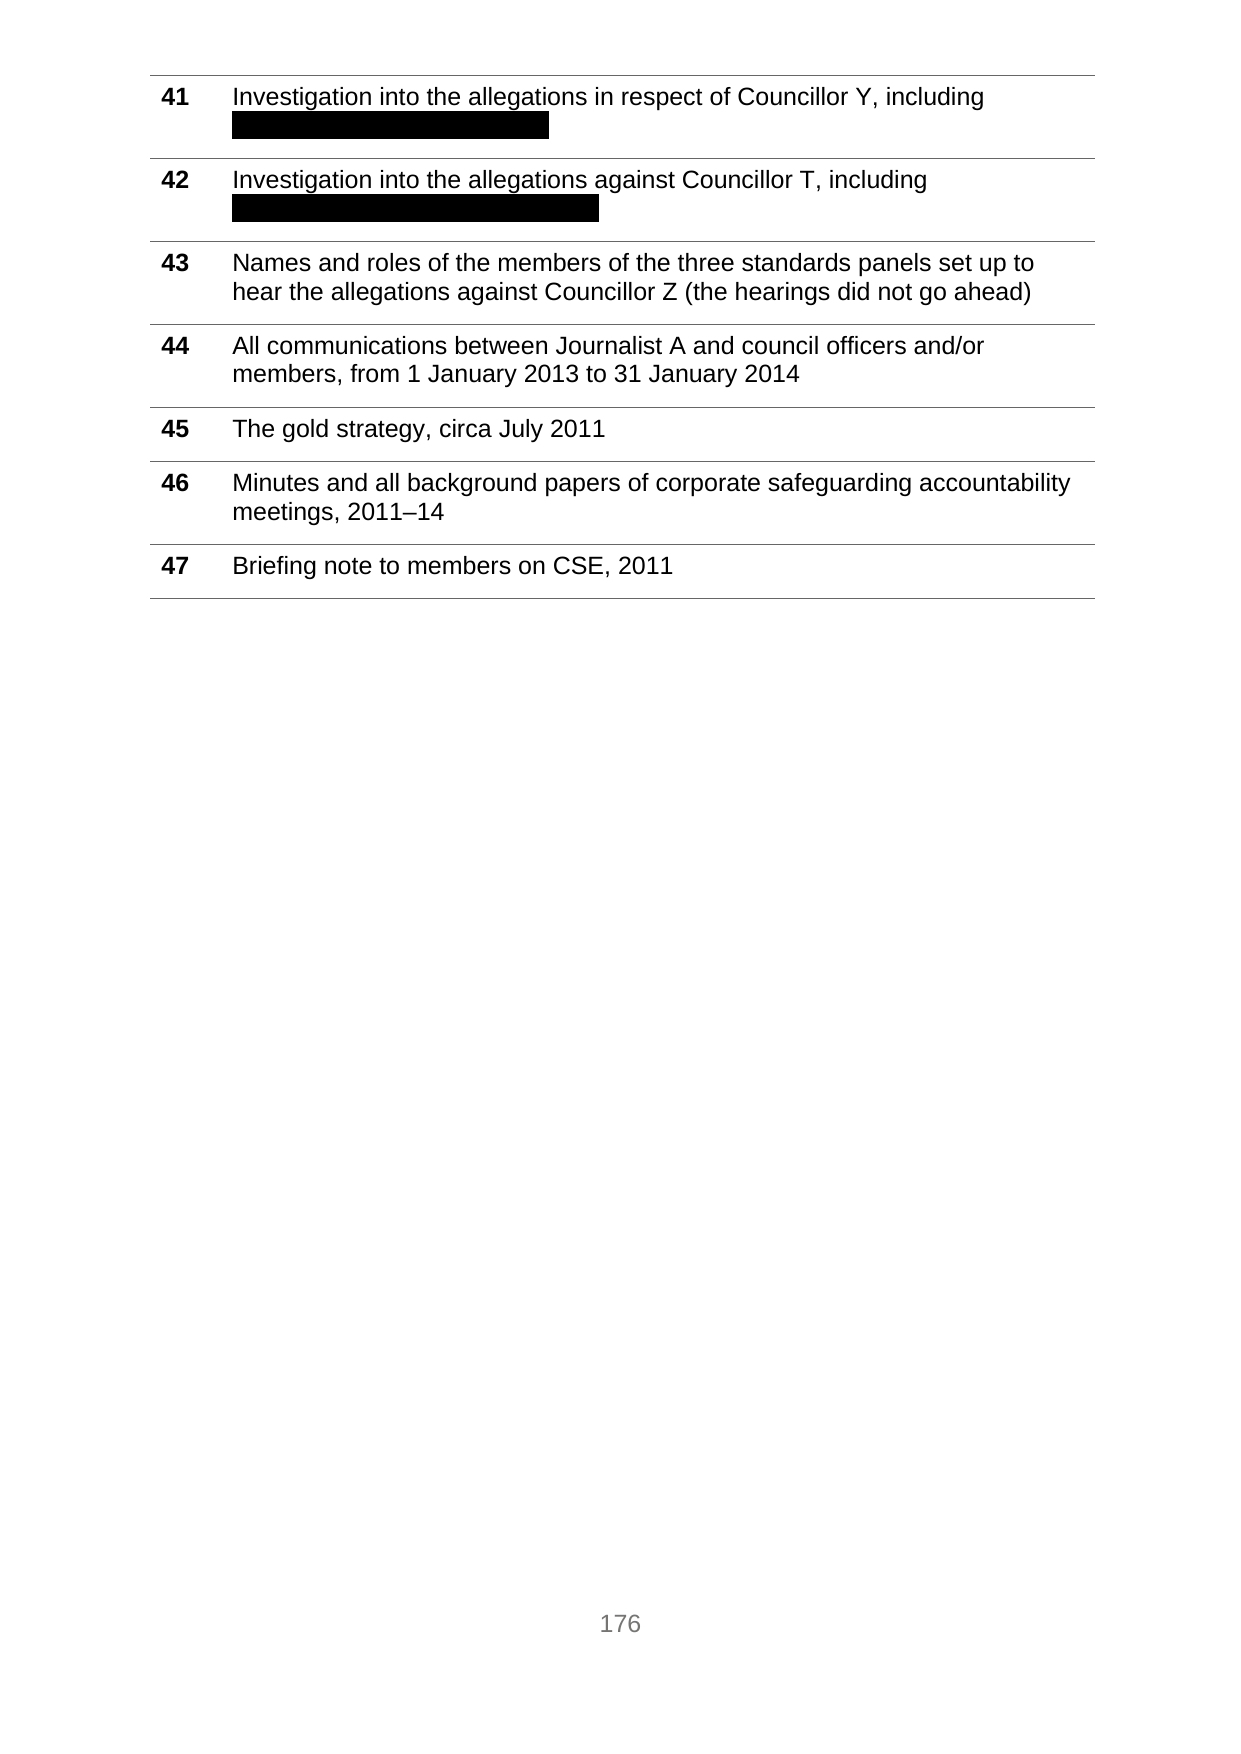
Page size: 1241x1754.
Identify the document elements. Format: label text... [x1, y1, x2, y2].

table_cell Minutes and all background papers of corporate safeguarding accountability meetings, 2011–14 [221, 462, 1095, 544]
table_cell Investigation into the allegations in respect of Councillor Y, including XXXXXXXXXXXXXXXXXXX [221, 76, 1095, 158]
table_cell 43 [150, 242, 221, 324]
table_cell 47 [150, 545, 221, 598]
table_cell Names and roles of the members of the three standards panels set up to hear the allegations against Councillor Z (the hearings did not go ahead) [221, 242, 1095, 324]
table_cell 42 [150, 159, 221, 241]
table_cell 44 [150, 325, 221, 407]
table_cell 45 [150, 408, 221, 461]
table_cell 41 [150, 76, 221, 158]
table_cell All communications between Journalist A and council officers and/or members, from 1 January 2013 to 31 January 2014 [221, 325, 1095, 407]
table_cell 46 [150, 462, 221, 544]
table_cell Investigation into the allegations against Councillor T, including XXXXXXXXXXXXXXXXXXXXXX [221, 159, 1095, 241]
table_cell The gold strategy, circa July 2011 [221, 408, 1095, 461]
table_cell Briefing note to members on CSE, 2011 [221, 545, 1095, 598]
